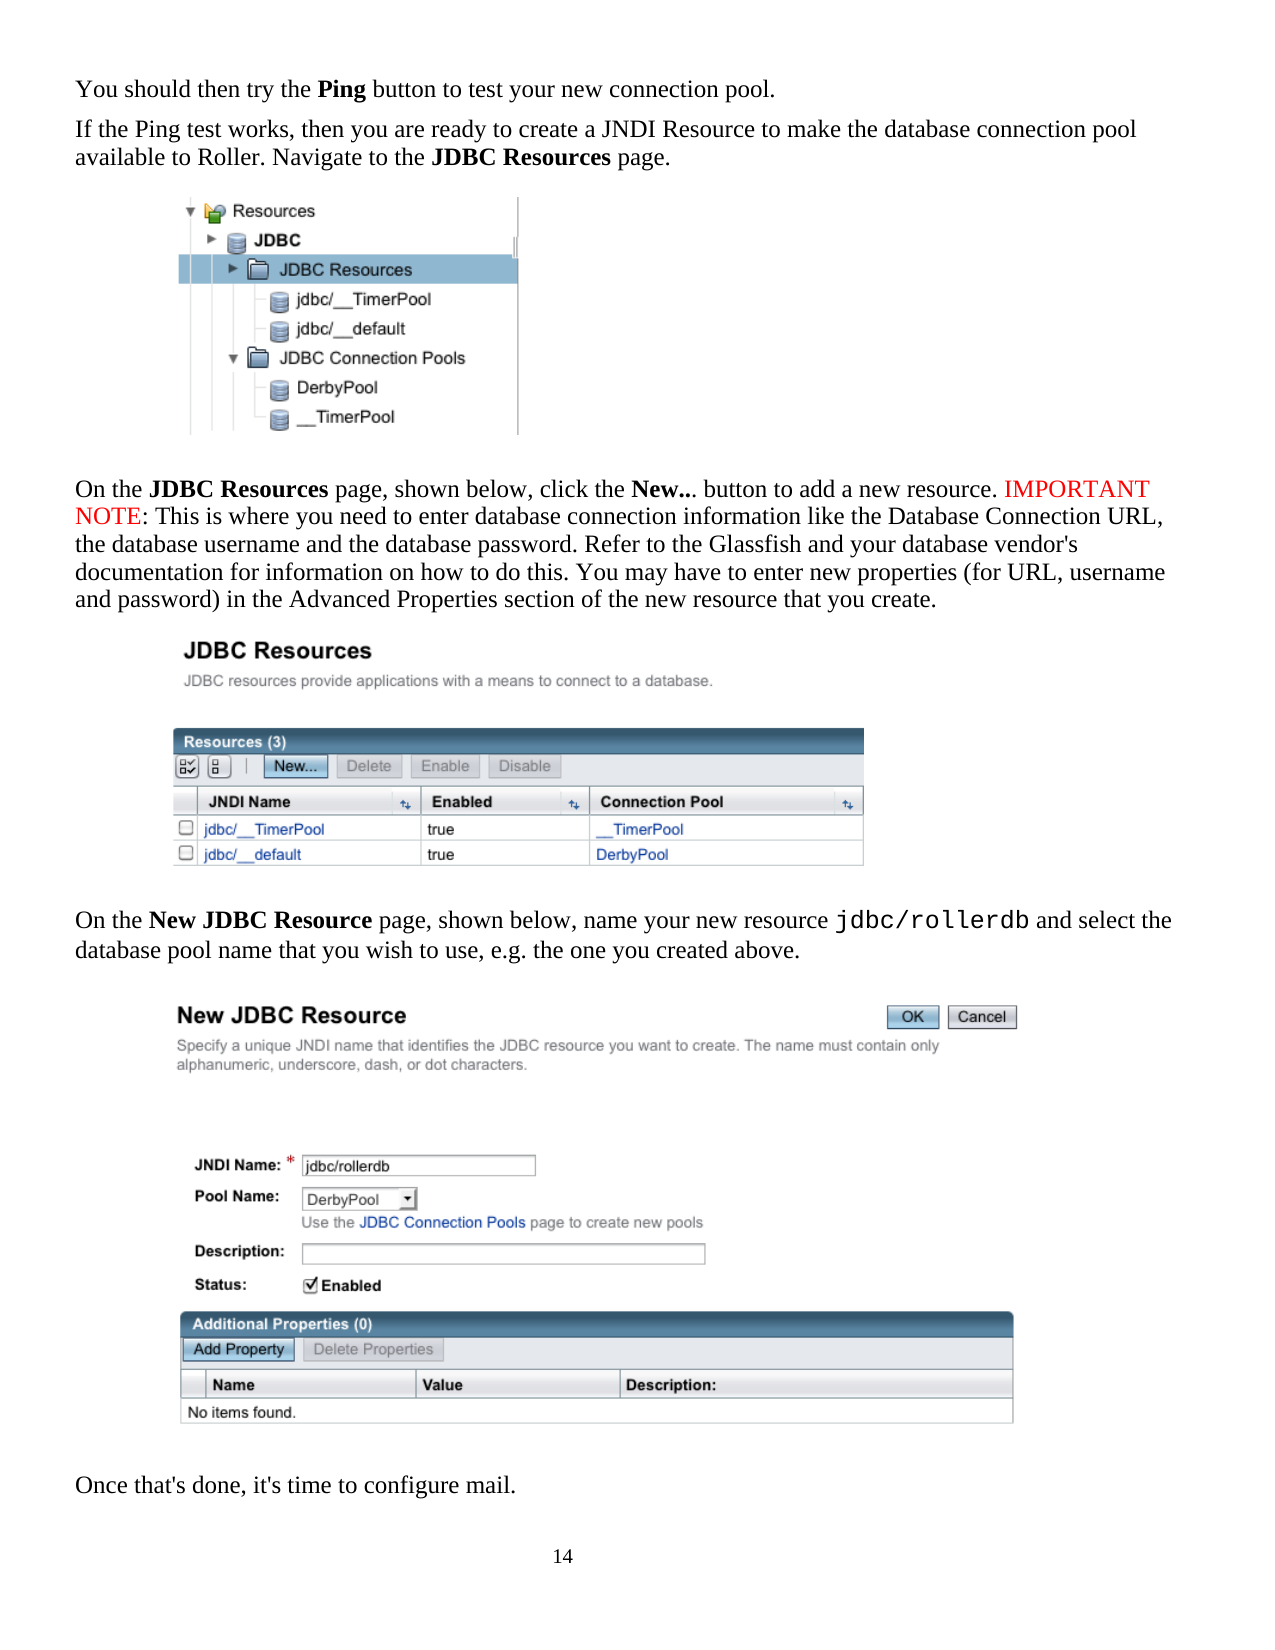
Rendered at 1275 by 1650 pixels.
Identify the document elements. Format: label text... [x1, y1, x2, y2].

text On the New JDBC Resource page, shown below, name your new resource jdbc/rollerdb and select the database pool name that you wish to use, e.g. the one you created above. [75, 906, 1200, 964]
text On the JDBC Resources page, shown below, click the New... button to add a new resource. IMPORTANT NOTE: This is where you need to enter database connection information like the Database Connection URL, the database username and the database password. Refer to the Glassfish and your database vendor's documentation for information on how to do this. You may have to enter new properties (for URL, username and password) in the Advanced Properties section of the new resource that you create. [75, 475, 1200, 613]
picture [166, 992, 1022, 1431]
picture [173, 625, 864, 866]
picture [178, 197, 519, 435]
text If the Ping test works, then you are ready to create a JNDI Resource to make the database connection pool available to Roller. Navigate to the JDBC Resources page. [75, 115, 1200, 171]
text Once that's done, it's time to configure mail. [75, 1471, 1200, 1499]
text You should then try the Ping button to test your new connection pool. [75, 75, 1200, 103]
